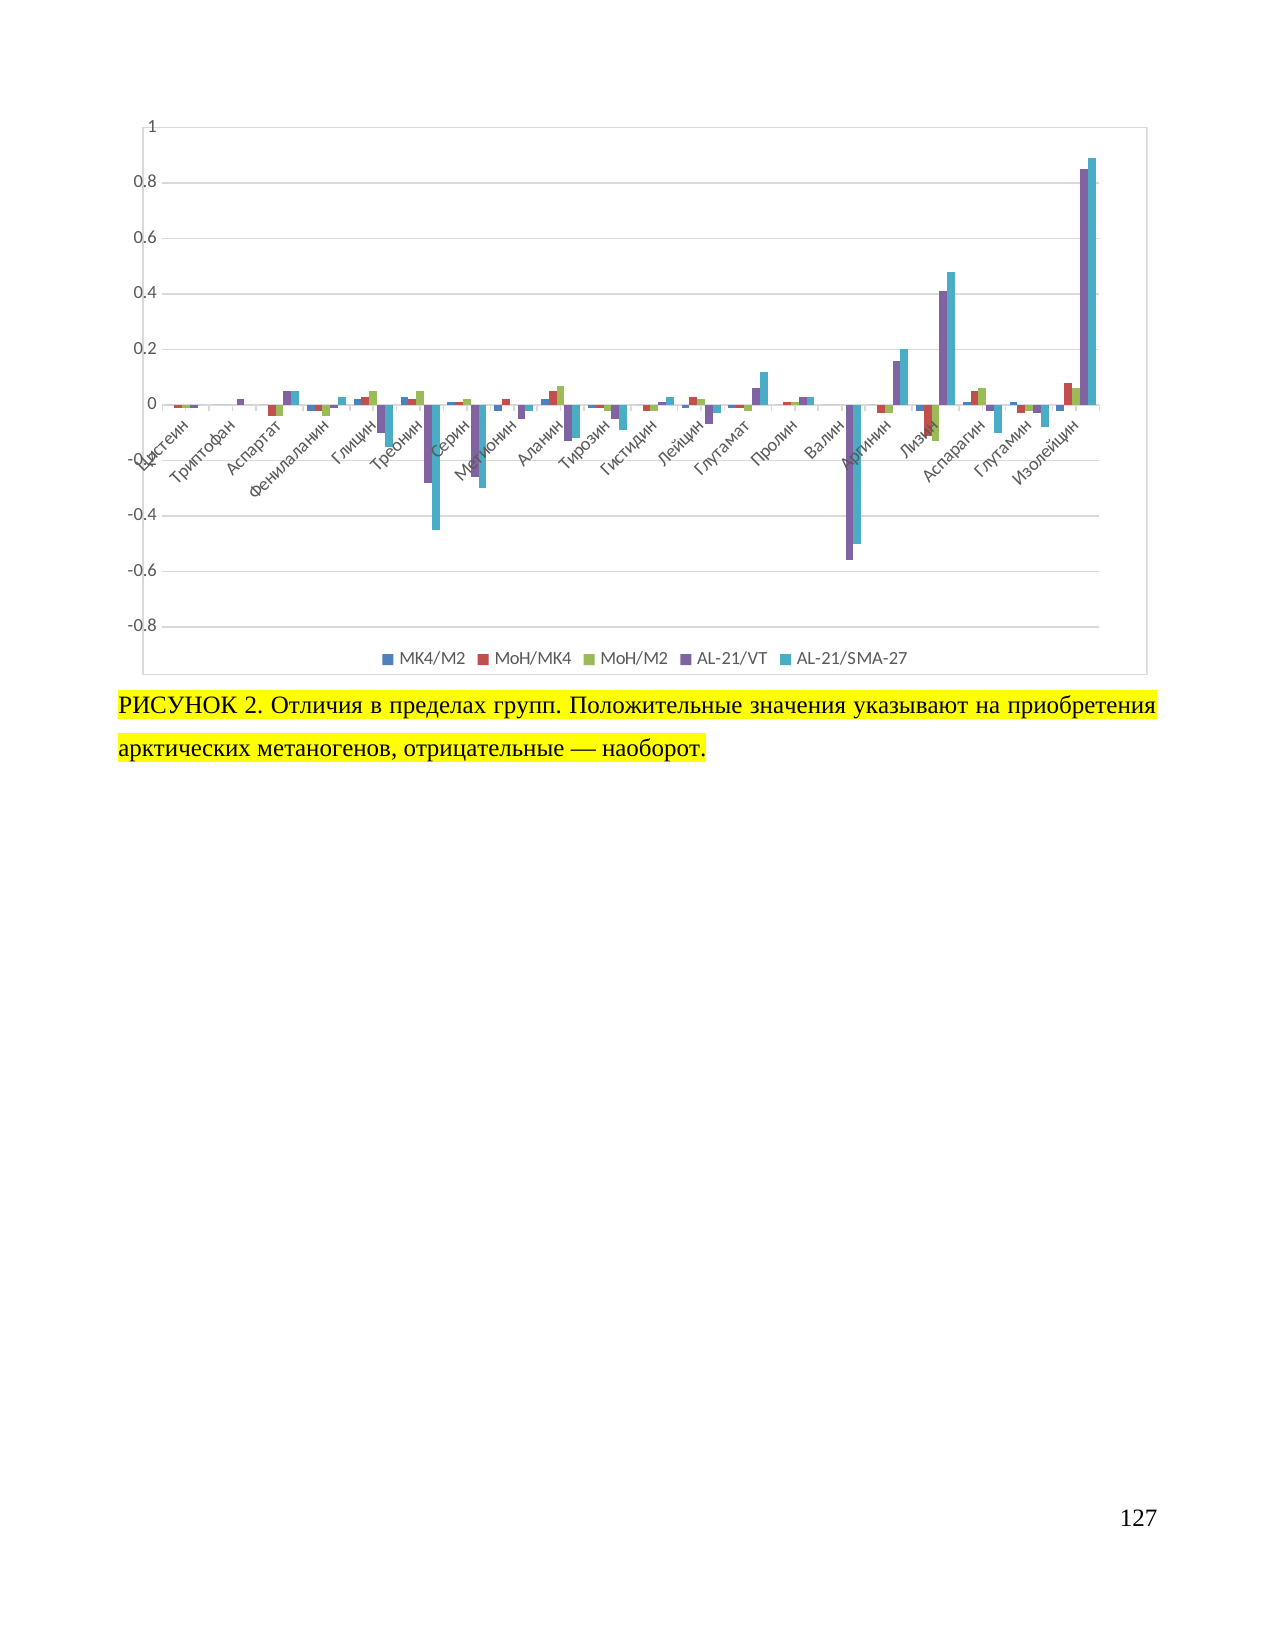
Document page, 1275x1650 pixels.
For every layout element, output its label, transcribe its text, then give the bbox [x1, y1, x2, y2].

text РИСУНОК 2. Отличия в пределах групп. Положительные значения указывают на приобретения арктических метаногенов, отрицательные — наоборот. [118, 118, 1157, 762]
